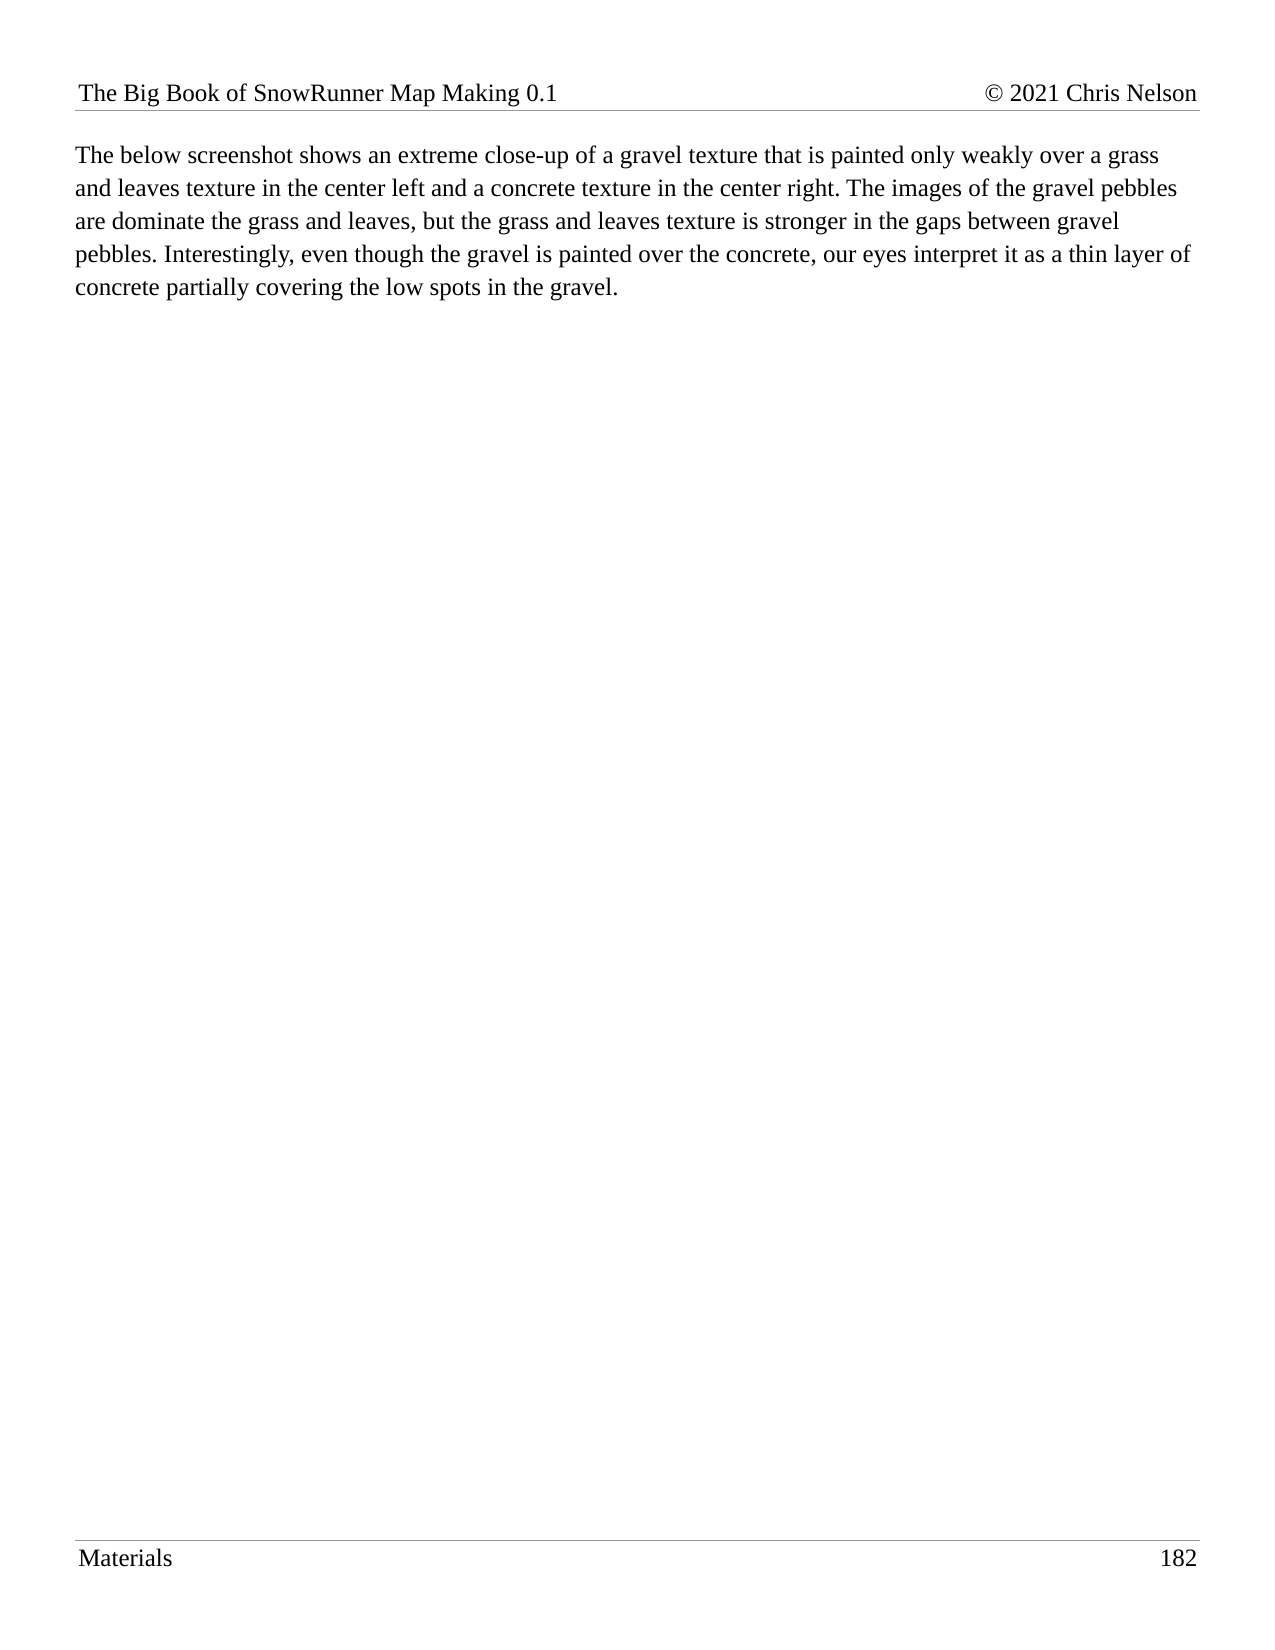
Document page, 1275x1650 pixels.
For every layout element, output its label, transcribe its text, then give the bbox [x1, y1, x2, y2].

text The below screenshot shows an extreme close-up of a gravel texture that is painted only weakly over a grass and leaves texture in the center left and a concrete texture in the center right. The images of the gravel pebbles are dominate the grass and leaves, but the grass and leaves texture is stronger in the gaps between gravel pebbles. Interestingly, even though the gravel is painted over the concrete, our eyes interpret it as a thin layer of concrete partially covering the low spots in the gravel. [75, 140, 1200, 301]
